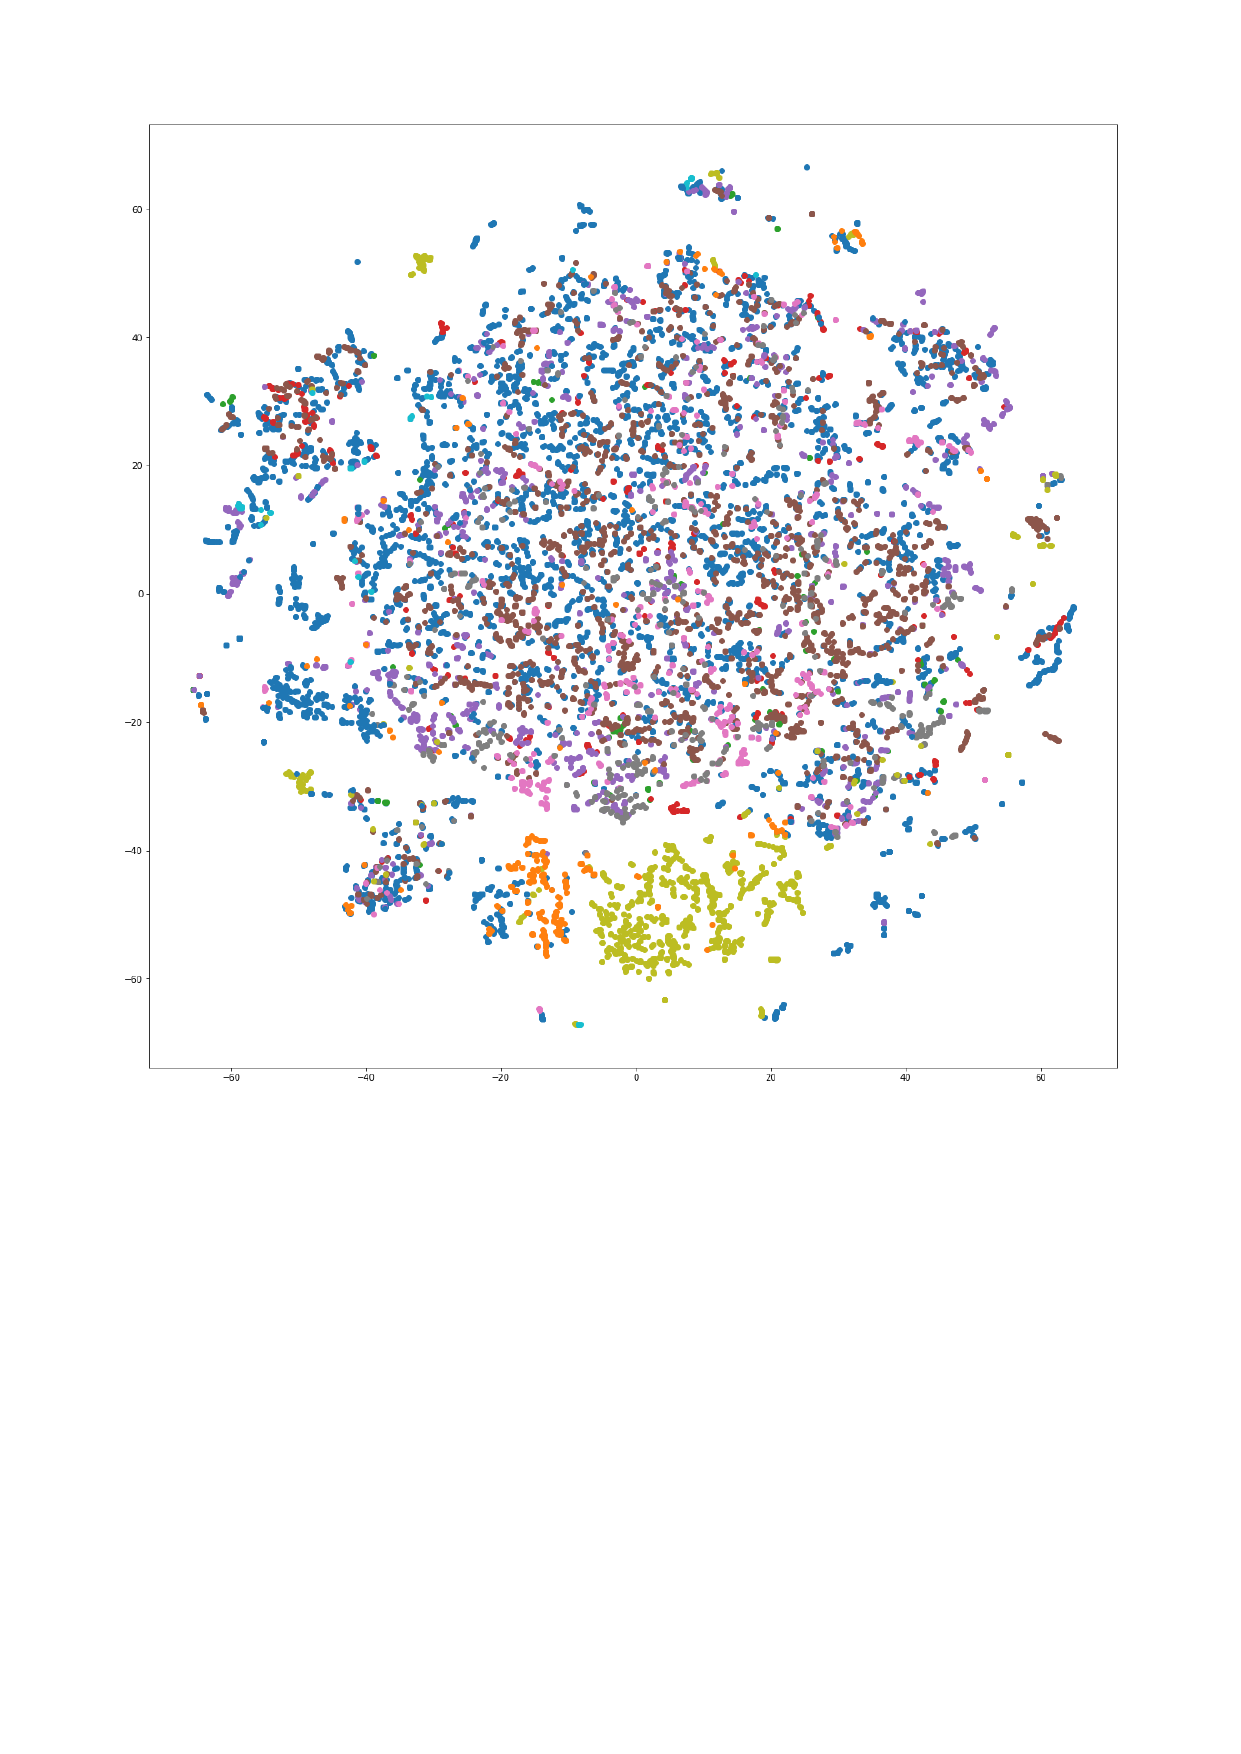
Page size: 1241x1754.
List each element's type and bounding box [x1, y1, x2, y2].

picture [118, 118, 1123, 1088]
